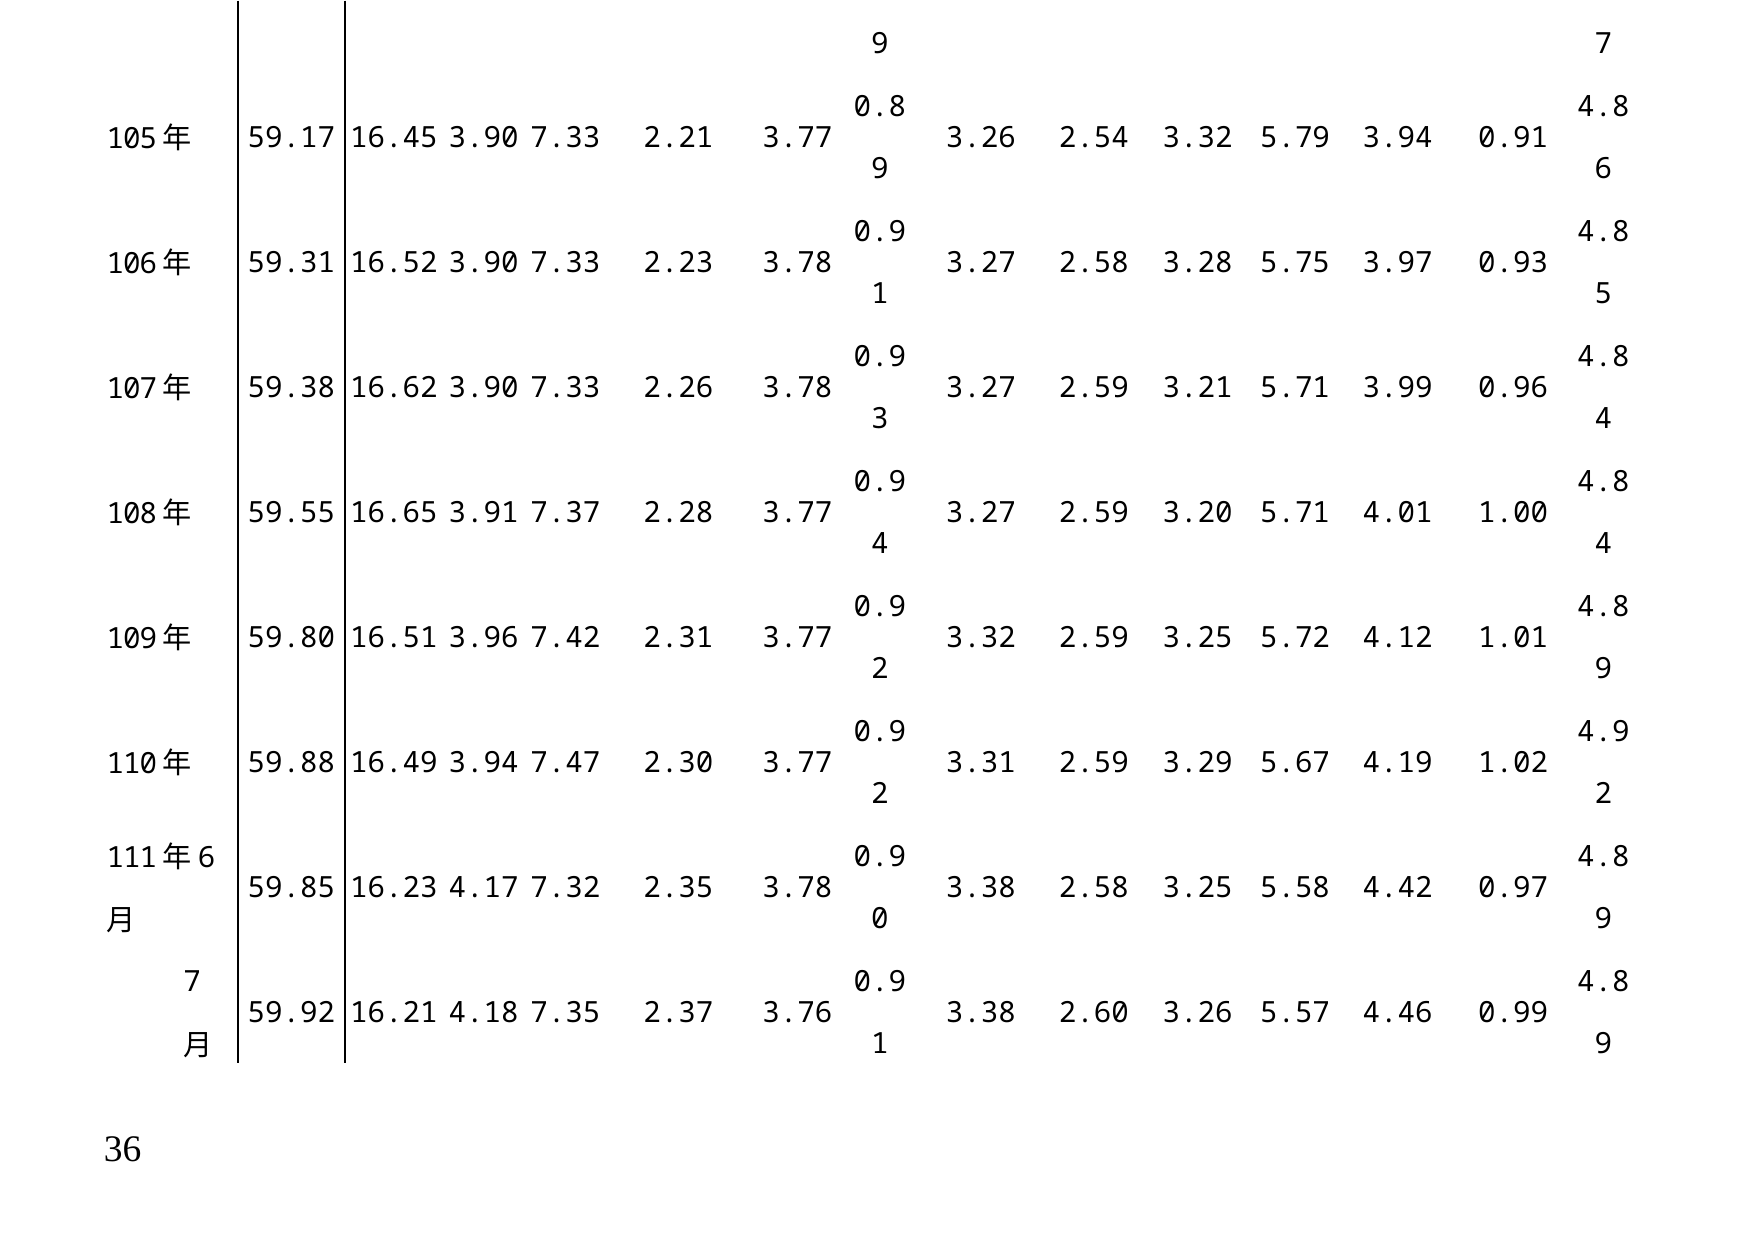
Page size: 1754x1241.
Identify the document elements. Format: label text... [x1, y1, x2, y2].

table_cell 3.77 [750, 63, 844, 188]
table_cell 3.29 [1141, 688, 1253, 813]
table_cell 59.80 [239, 563, 344, 688]
table_cell [239, 1, 344, 63]
table_cell 3.25 [1141, 813, 1253, 938]
table_cell 111年6月 [104, 813, 237, 938]
table_cell 5.71 [1253, 438, 1336, 563]
table_cell 59.17 [239, 63, 344, 188]
table_cell 2.26 [606, 313, 750, 438]
table_cell 3.27 [915, 438, 1046, 563]
table_cell 2.59 [1046, 688, 1141, 813]
table_cell 2.59 [1046, 313, 1141, 438]
table_cell 3.21 [1141, 313, 1253, 438]
table_cell 7.32 [524, 813, 606, 938]
table_cell 4.84 [1567, 438, 1639, 563]
table_cell 3.38 [915, 813, 1046, 938]
table_cell 2.28 [606, 438, 750, 563]
table_cell 59.85 [239, 813, 344, 938]
table_cell 3.27 [915, 188, 1046, 313]
table_cell 0.94 [844, 438, 915, 563]
table_cell 2.35 [606, 813, 750, 938]
table_cell 2.54 [1046, 63, 1141, 188]
table_cell 0.96 [1459, 313, 1567, 438]
table_cell 108年 [104, 438, 237, 563]
table_cell 3.96 [443, 563, 524, 688]
table_cell 0.99 [1459, 938, 1567, 1063]
table_cell [443, 1, 524, 63]
table_cell [1336, 1, 1458, 63]
table_cell 5.79 [1253, 63, 1336, 188]
table_cell 3.77 [750, 438, 844, 563]
table_cell 3.26 [1141, 938, 1253, 1063]
table_cell 0.89 [844, 63, 915, 188]
table_cell 3.94 [443, 688, 524, 813]
table_cell 5.75 [1253, 188, 1336, 313]
table_cell 3.90 [443, 188, 524, 313]
table_cell 16.23 [346, 813, 442, 938]
table_cell 3.31 [915, 688, 1046, 813]
table_cell [750, 1, 844, 63]
table_cell [915, 1, 1046, 63]
table_cell 59.55 [239, 438, 344, 563]
table_cell 3.25 [1141, 563, 1253, 688]
table_cell 107年 [104, 313, 237, 438]
table_cell [1459, 1, 1567, 63]
table_cell [1253, 1, 1336, 63]
table_cell 2.58 [1046, 813, 1141, 938]
table_cell 0.92 [844, 688, 915, 813]
table_cell 2.21 [606, 63, 750, 188]
table_cell 4.92 [1567, 688, 1639, 813]
table_cell 2.59 [1046, 563, 1141, 688]
table_cell 3.76 [750, 938, 844, 1063]
table_cell 7.35 [524, 938, 606, 1063]
table_cell 1.01 [1459, 563, 1567, 688]
table_cell 4.85 [1567, 188, 1639, 313]
table_cell 4.86 [1567, 63, 1639, 188]
table_cell 5.58 [1253, 813, 1336, 938]
table_cell 2.60 [1046, 938, 1141, 1063]
table_cell 4.46 [1336, 938, 1458, 1063]
table_cell 7.33 [524, 313, 606, 438]
table_cell 3.77 [750, 563, 844, 688]
table_cell 3.77 [750, 688, 844, 813]
table_cell 0.91 [1459, 63, 1567, 188]
table_cell 0.97 [1459, 813, 1567, 938]
table_cell 1.00 [1459, 438, 1567, 563]
table_cell 4.89 [1567, 563, 1639, 688]
table_cell 16.65 [346, 438, 442, 563]
table_cell 105年 [104, 63, 237, 188]
table_cell 109年 [104, 563, 237, 688]
table_cell 4.42 [1336, 813, 1458, 938]
table_cell 1.02 [1459, 688, 1567, 813]
table_cell 110年 [104, 688, 237, 813]
table_cell 4.89 [1567, 813, 1639, 938]
table_cell 4.19 [1336, 688, 1458, 813]
table_cell 106年 [104, 188, 237, 313]
table_cell [524, 1, 606, 63]
table_cell 16.51 [346, 563, 442, 688]
table_cell 4.89 [1567, 938, 1639, 1063]
table_cell 9 [844, 1, 915, 63]
table_cell 3.27 [915, 313, 1046, 438]
table_cell 0.93 [844, 313, 915, 438]
table_cell 16.45 [346, 63, 442, 188]
table_cell 3.78 [750, 188, 844, 313]
table_cell 3.32 [915, 563, 1046, 688]
table_cell [346, 1, 442, 63]
table_cell [1141, 1, 1253, 63]
table_cell 0.92 [844, 563, 915, 688]
table_cell 3.38 [915, 938, 1046, 1063]
table_cell 2.37 [606, 938, 750, 1063]
table_cell 3.78 [750, 813, 844, 938]
table_cell 5.67 [1253, 688, 1336, 813]
table_cell 0.93 [1459, 188, 1567, 313]
table_cell 7.47 [524, 688, 606, 813]
table_cell 16.52 [346, 188, 442, 313]
table_cell 3.28 [1141, 188, 1253, 313]
table_cell 3.78 [750, 313, 844, 438]
table_cell 7.37 [524, 438, 606, 563]
table_cell 2.30 [606, 688, 750, 813]
table_cell 5.72 [1253, 563, 1336, 688]
table_cell 5.57 [1253, 938, 1336, 1063]
table_cell 4.84 [1567, 313, 1639, 438]
table_cell 16.49 [346, 688, 442, 813]
table_cell 7.33 [524, 188, 606, 313]
table_cell 59.38 [239, 313, 344, 438]
table_cell 2.59 [1046, 438, 1141, 563]
table_cell 3.26 [915, 63, 1046, 188]
table_cell 7.42 [524, 563, 606, 688]
table_cell 4.01 [1336, 438, 1458, 563]
table_cell 16.62 [346, 313, 442, 438]
table_cell 3.94 [1336, 63, 1458, 188]
table_cell 5.71 [1253, 313, 1336, 438]
table_cell [606, 1, 750, 63]
table_cell 3.32 [1141, 63, 1253, 188]
table_cell 7 [1567, 1, 1639, 63]
table_cell 3.90 [443, 63, 524, 188]
table_cell 16.21 [346, 938, 442, 1063]
table_cell 59.88 [239, 688, 344, 813]
table_cell 4.17 [443, 813, 524, 938]
table_cell 2.23 [606, 188, 750, 313]
table_cell [1046, 1, 1141, 63]
table_cell 4.18 [443, 938, 524, 1063]
table_cell 0.91 [844, 938, 915, 1063]
table_cell 7.33 [524, 63, 606, 188]
table_cell 59.31 [239, 188, 344, 313]
table_cell 7月 [104, 938, 237, 1063]
table_cell 3.90 [443, 313, 524, 438]
table_cell [104, 1, 237, 63]
table_cell 3.91 [443, 438, 524, 563]
table_cell 0.90 [844, 813, 915, 938]
table_cell 59.92 [239, 938, 344, 1063]
table_cell 3.97 [1336, 188, 1458, 313]
table_cell 3.20 [1141, 438, 1253, 563]
table_cell 2.58 [1046, 188, 1141, 313]
table_cell 3.99 [1336, 313, 1458, 438]
table_cell 4.12 [1336, 563, 1458, 688]
table_cell 2.31 [606, 563, 750, 688]
table_cell 0.91 [844, 188, 915, 313]
